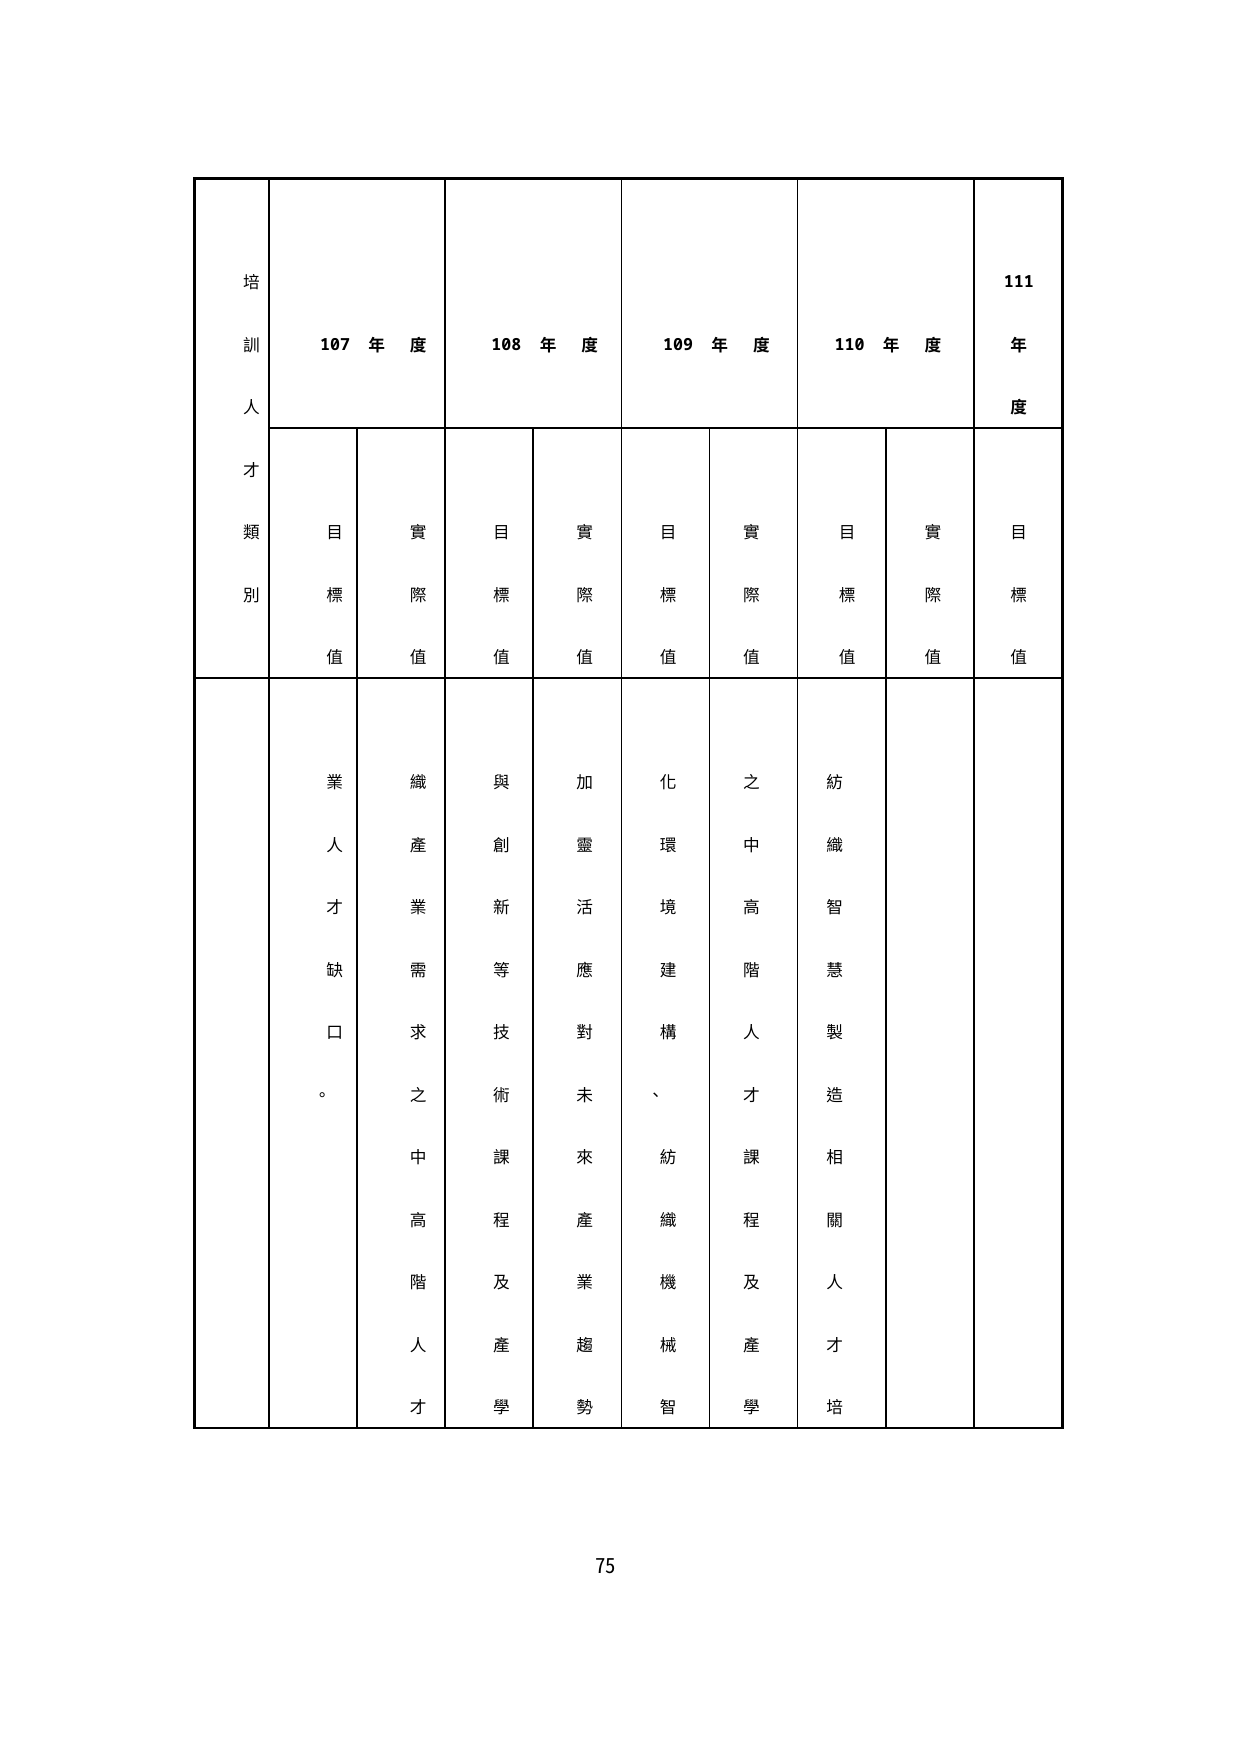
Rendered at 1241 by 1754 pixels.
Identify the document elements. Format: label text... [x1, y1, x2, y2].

table_cell 目標值 [975, 429, 1061, 677]
table_cell [975, 679, 1061, 1427]
table_cell 加靈活應對未來產業趨勢 [534, 679, 621, 1427]
table_cell 目標值 [622, 429, 709, 677]
table_cell [196, 679, 268, 1427]
table_cell 織產業需求之中高階人才 [358, 679, 444, 1427]
table_cell 與創新等技術課程及產學 [446, 679, 532, 1427]
table_cell 之中高階人才課程及產學 [710, 679, 797, 1427]
table_cell 業人才缺口。 [270, 679, 356, 1427]
table_header 108年度 [446, 180, 621, 427]
table_cell 目標值 [798, 429, 885, 677]
table_cell 目標值 [270, 429, 356, 677]
table_header 111年度 [975, 180, 1061, 427]
table_header 110年度 [798, 180, 973, 427]
table_cell 實際值 [534, 429, 621, 677]
table_cell 目標值 [446, 429, 532, 677]
table_cell 實際值 [358, 429, 444, 677]
table_cell 實際值 [710, 429, 797, 677]
table_header 培訓人才類別 [196, 180, 268, 677]
table_cell 化環境建構、紡織機械智 [622, 679, 709, 1427]
table_cell 紡織智慧製造相關人才培 [798, 679, 885, 1427]
table_cell [887, 679, 973, 1427]
table_header 107年度 [270, 180, 444, 427]
table_cell 實際值 [887, 429, 973, 677]
table_header 109年度 [622, 180, 797, 427]
